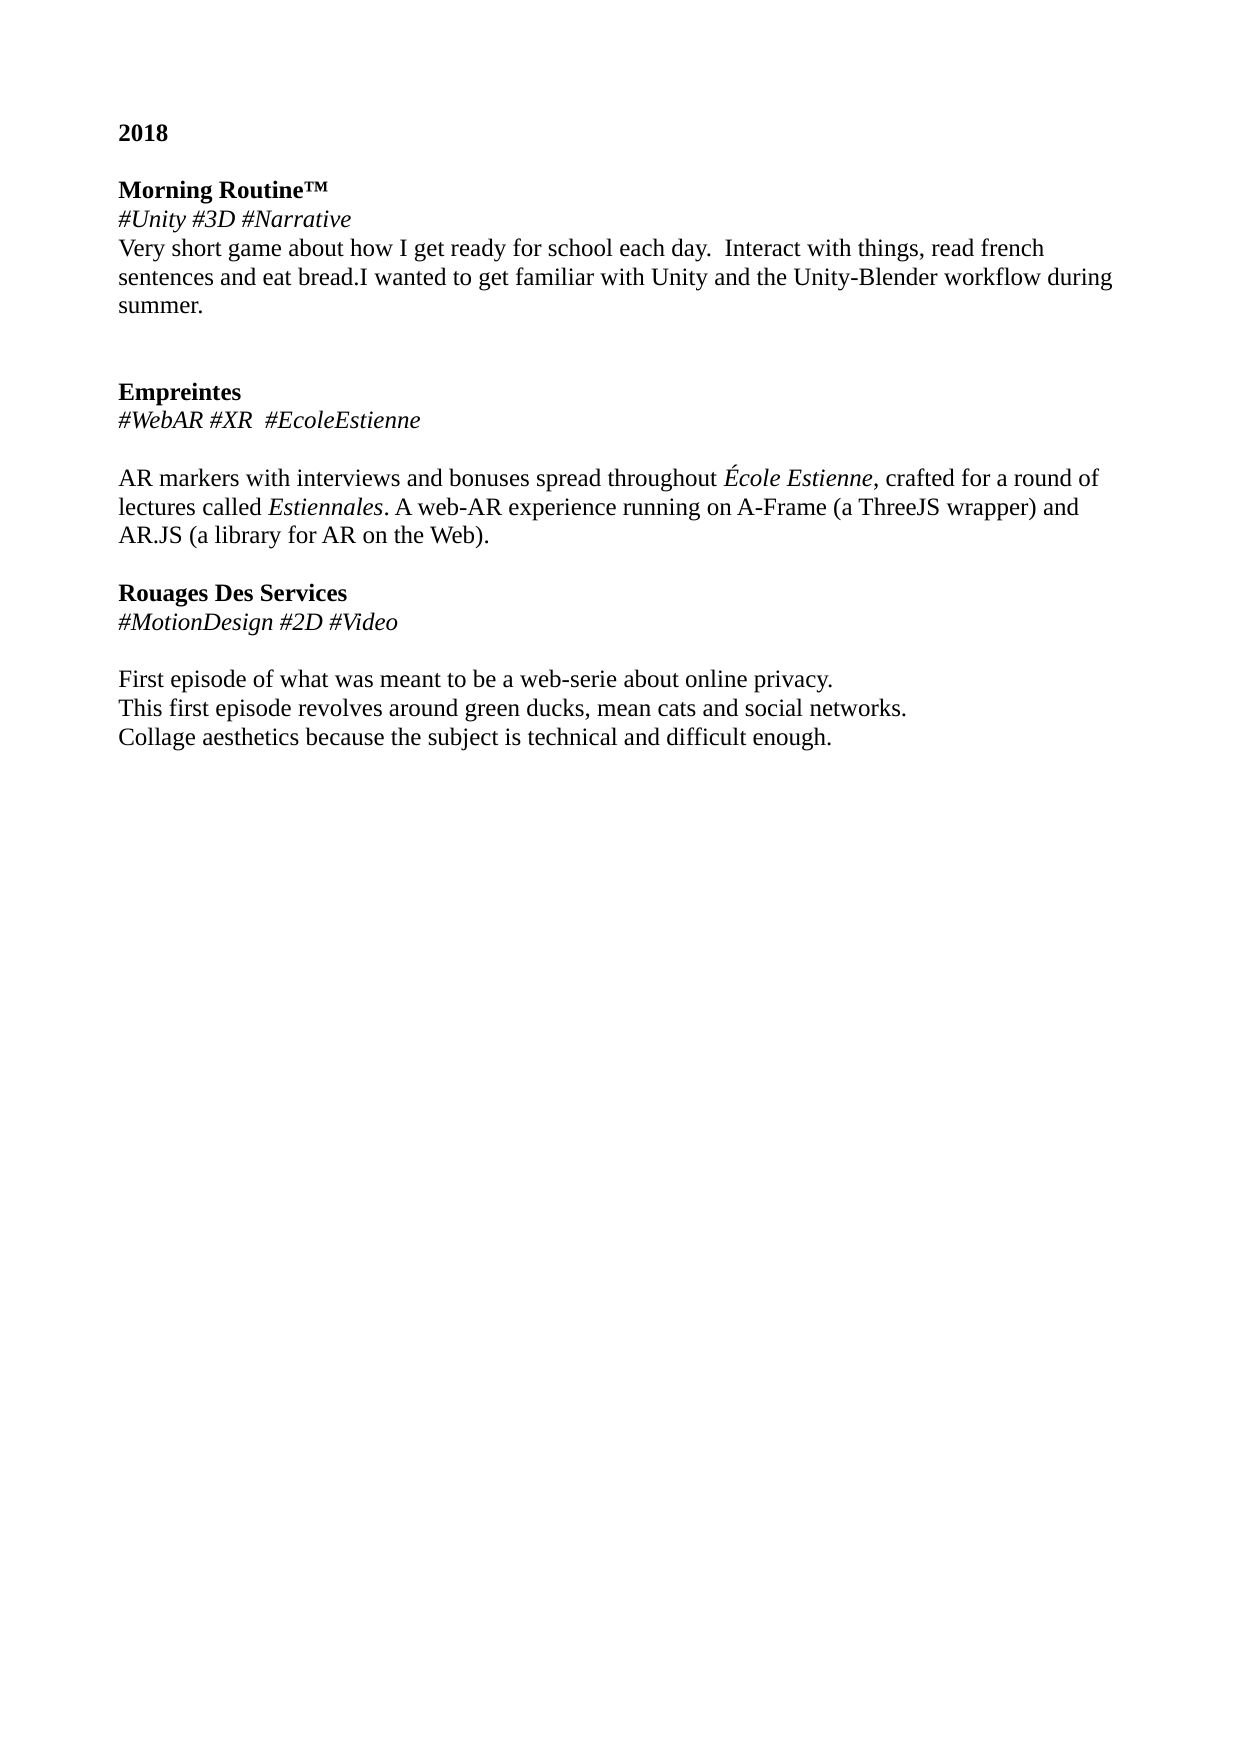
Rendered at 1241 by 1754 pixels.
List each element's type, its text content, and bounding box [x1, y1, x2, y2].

text Empreintes #WebAR #XR #EcoleEstienne AR markers with interviews and bonuses spread throughout École Estienne, crafted for a round of lectures called Estiennales. A web-AR experience running on A-Frame (a ThreeJS wrapper) and AR.JS (a library for AR on the Web). [118, 377, 1122, 549]
text This first episode revolves around green ducks, mean cats and social networks. [118, 693, 1122, 722]
text Rouages Des Services #MotionDesign #2D #Video First episode of what was meant to be a web-serie about online privacy. [118, 578, 1122, 693]
text 2018 [118, 118, 1122, 147]
text Collage aesthetics because the subject is technical and difficult enough. [118, 722, 1122, 751]
text Morning Routine™ #Unity #3D #Narrative Very short game about how I get ready for school each day. Interact with things, read french sentences and eat bread.I wanted to get familiar with Unity and the Unity-Blender workflow during summer. [118, 176, 1122, 319]
